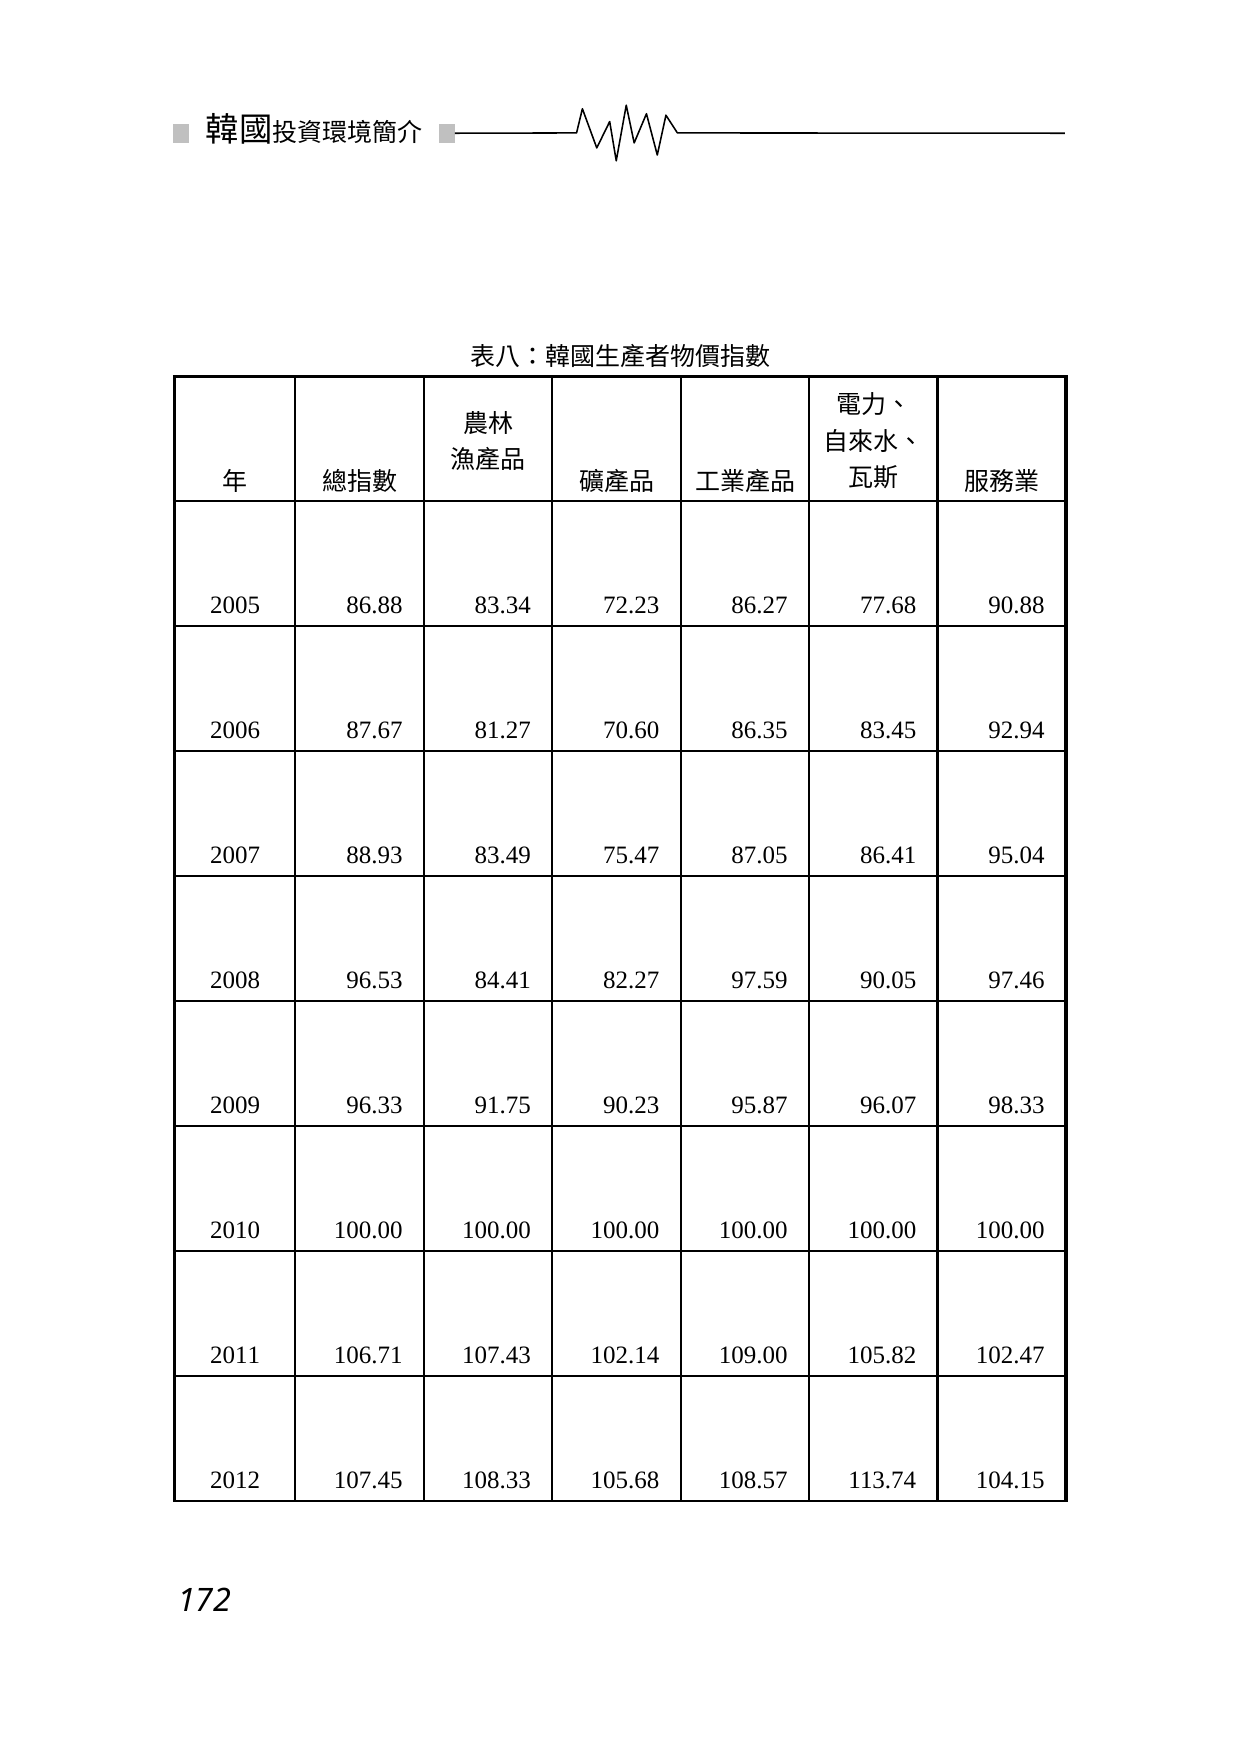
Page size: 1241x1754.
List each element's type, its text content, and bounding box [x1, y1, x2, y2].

table_cell 2011 [176, 1252, 294, 1375]
table_cell 86.41 [810, 752, 936, 875]
table_cell 96.07 [810, 1002, 936, 1125]
table_cell 81.27 [425, 627, 551, 750]
table_cell 90.88 [939, 502, 1064, 625]
table_cell 96.33 [296, 1002, 423, 1125]
table_cell 2010 [176, 1127, 294, 1250]
table_cell 100.00 [553, 1127, 680, 1250]
table_cell 2008 [176, 877, 294, 1000]
table_cell 77.68 [810, 502, 936, 625]
table_header 總指數 [296, 378, 423, 500]
table_cell 2012 [176, 1377, 294, 1500]
table_cell 96.53 [296, 877, 423, 1000]
table_cell 90.05 [810, 877, 936, 1000]
table_cell 98.33 [939, 1002, 1064, 1125]
table_cell 109.00 [682, 1252, 808, 1375]
table_cell 95.87 [682, 1002, 808, 1125]
table_cell 107.43 [425, 1252, 551, 1375]
table_cell 105.68 [553, 1377, 680, 1500]
table_cell 100.00 [682, 1127, 808, 1250]
table_header 服務業 [939, 378, 1064, 500]
text 表八：韓國生產者物價指數 [177, 313, 1063, 375]
table_cell 107.45 [296, 1377, 423, 1500]
table_cell 102.47 [939, 1252, 1064, 1375]
table_header 工業產品 [682, 378, 808, 500]
table_cell 100.00 [296, 1127, 423, 1250]
table_cell 104.15 [939, 1377, 1064, 1500]
table_cell 108.33 [425, 1377, 551, 1500]
table_cell 100.00 [939, 1127, 1064, 1250]
table_cell 86.35 [682, 627, 808, 750]
table_cell 2005 [176, 502, 294, 625]
table_cell 108.57 [682, 1377, 808, 1500]
table_cell 2007 [176, 752, 294, 875]
table_cell 92.94 [939, 627, 1064, 750]
table_cell 86.27 [682, 502, 808, 625]
table_cell 82.27 [553, 877, 680, 1000]
table_cell 87.05 [682, 752, 808, 875]
table_cell 83.34 [425, 502, 551, 625]
table_cell 113.74 [810, 1377, 936, 1500]
table_cell 91.75 [425, 1002, 551, 1125]
table_cell 95.04 [939, 752, 1064, 875]
table_cell 83.49 [425, 752, 551, 875]
table_cell 97.46 [939, 877, 1064, 1000]
table_header 農林 漁產品 [425, 378, 551, 500]
table_header 年 [176, 378, 294, 500]
table_cell 102.14 [553, 1252, 680, 1375]
table_header 礦產品 [553, 378, 680, 500]
table_cell 2006 [176, 627, 294, 750]
table_cell 100.00 [810, 1127, 936, 1250]
table_cell 87.67 [296, 627, 423, 750]
table_cell 105.82 [810, 1252, 936, 1375]
table_cell 106.71 [296, 1252, 423, 1375]
table_cell 100.00 [425, 1127, 551, 1250]
table_cell 75.47 [553, 752, 680, 875]
table_header 電力、 自來水、 瓦斯 [810, 378, 936, 500]
table_cell 86.88 [296, 502, 423, 625]
table_cell 84.41 [425, 877, 551, 1000]
table_cell 88.93 [296, 752, 423, 875]
table_cell 70.60 [553, 627, 680, 750]
table_cell 83.45 [810, 627, 936, 750]
table_cell 72.23 [553, 502, 680, 625]
table_cell 2009 [176, 1002, 294, 1125]
table_cell 90.23 [553, 1002, 680, 1125]
table_cell 97.59 [682, 877, 808, 1000]
